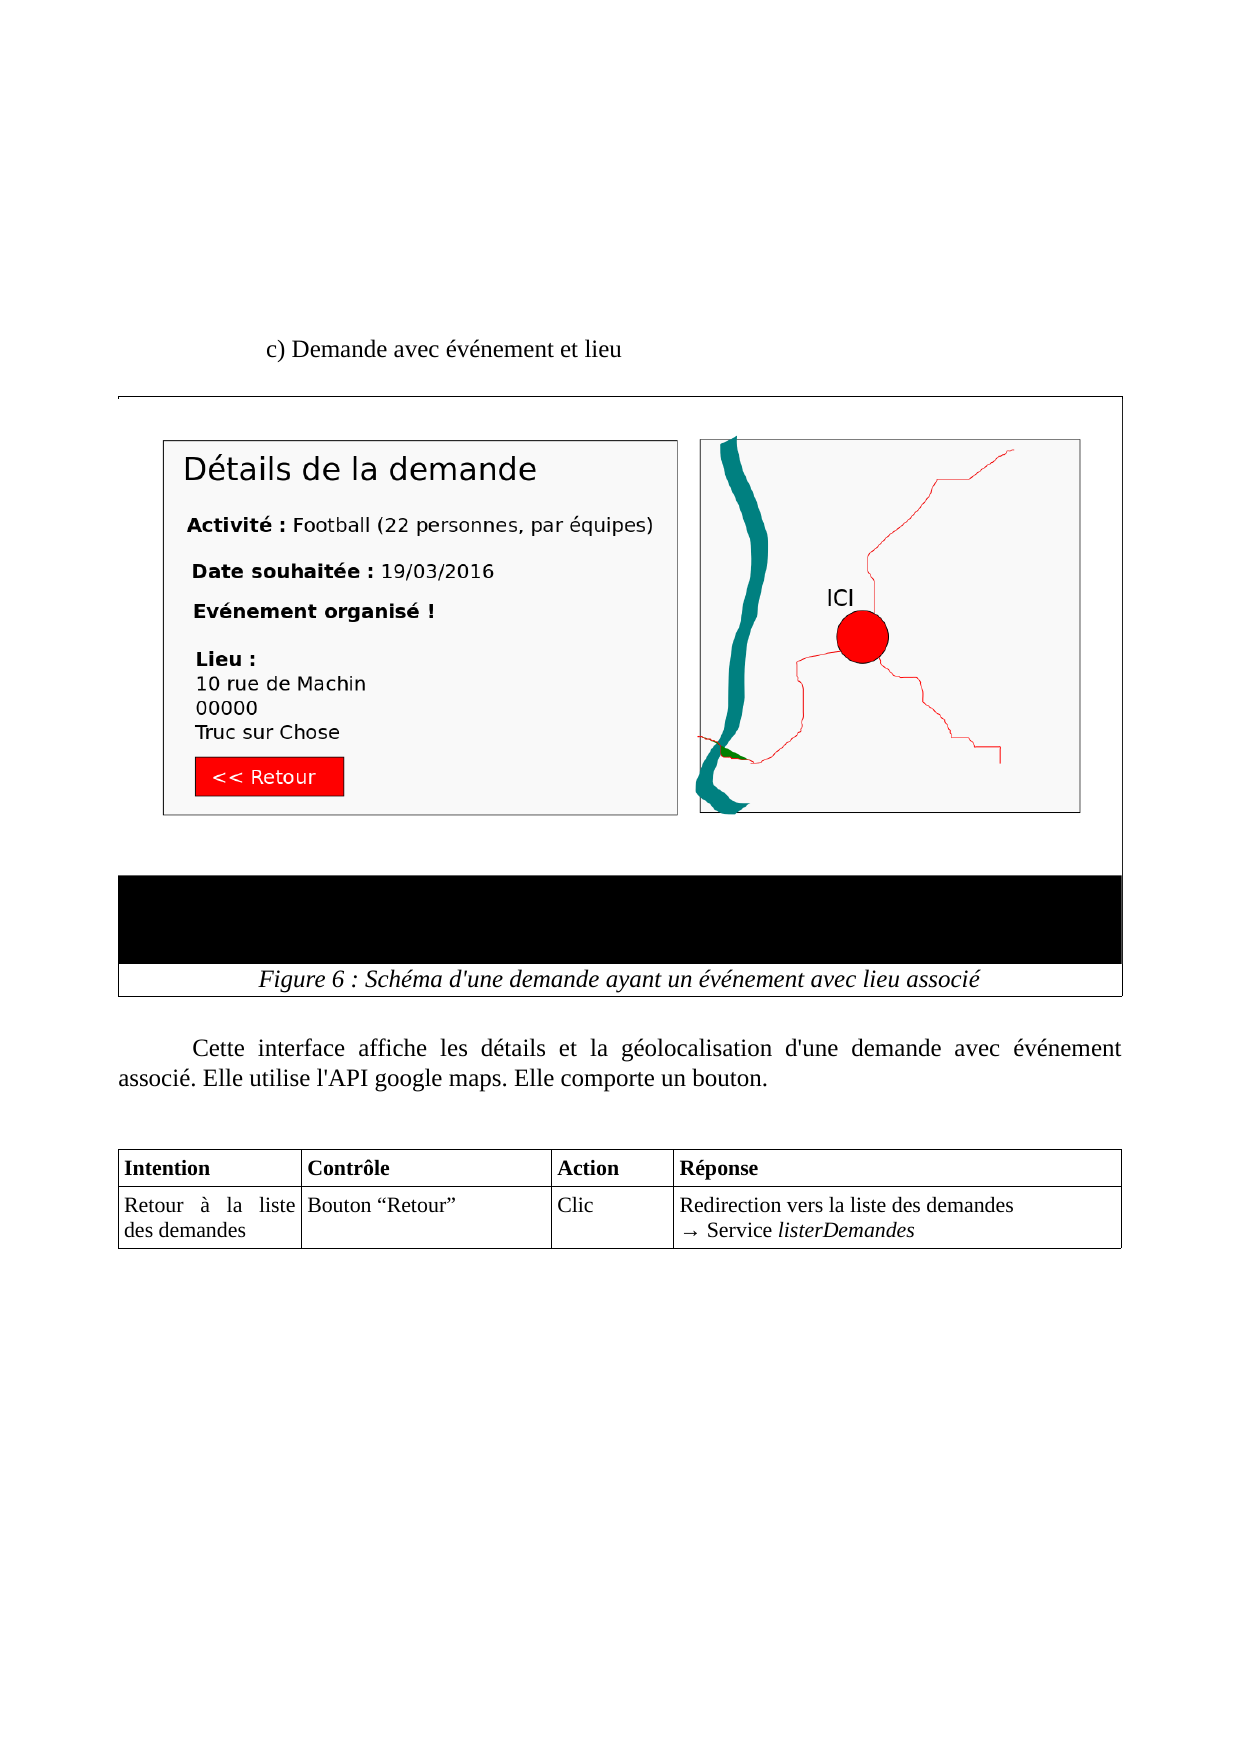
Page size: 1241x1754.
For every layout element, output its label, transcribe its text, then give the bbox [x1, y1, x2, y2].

table_header Réponse [674, 1150, 1121, 1186]
table_cell Bouton “Retour” [302, 1187, 551, 1248]
table_header Intention [119, 1150, 301, 1186]
table_cell Retour à la liste des demandes [119, 1187, 301, 1248]
table_cell Clic [552, 1187, 673, 1248]
table_cell Redirection vers la liste des demandes → Service listerDemandes [674, 1187, 1121, 1248]
text c) Demande avec événement et lieu [118, 334, 1122, 362]
table_header Action [552, 1150, 673, 1186]
table_header Contrôle [302, 1150, 551, 1186]
text Figure 6 : Schéma d'une demande ayant un événement avec lieu associé [121, 964, 1119, 993]
text Cette interface affiche les détails et la géolocalisation d'une demande avec événement associé. Elle utilise l'API google maps. Elle comporte un bouton. [118, 1029, 1122, 1092]
picture [118, 399, 1123, 964]
